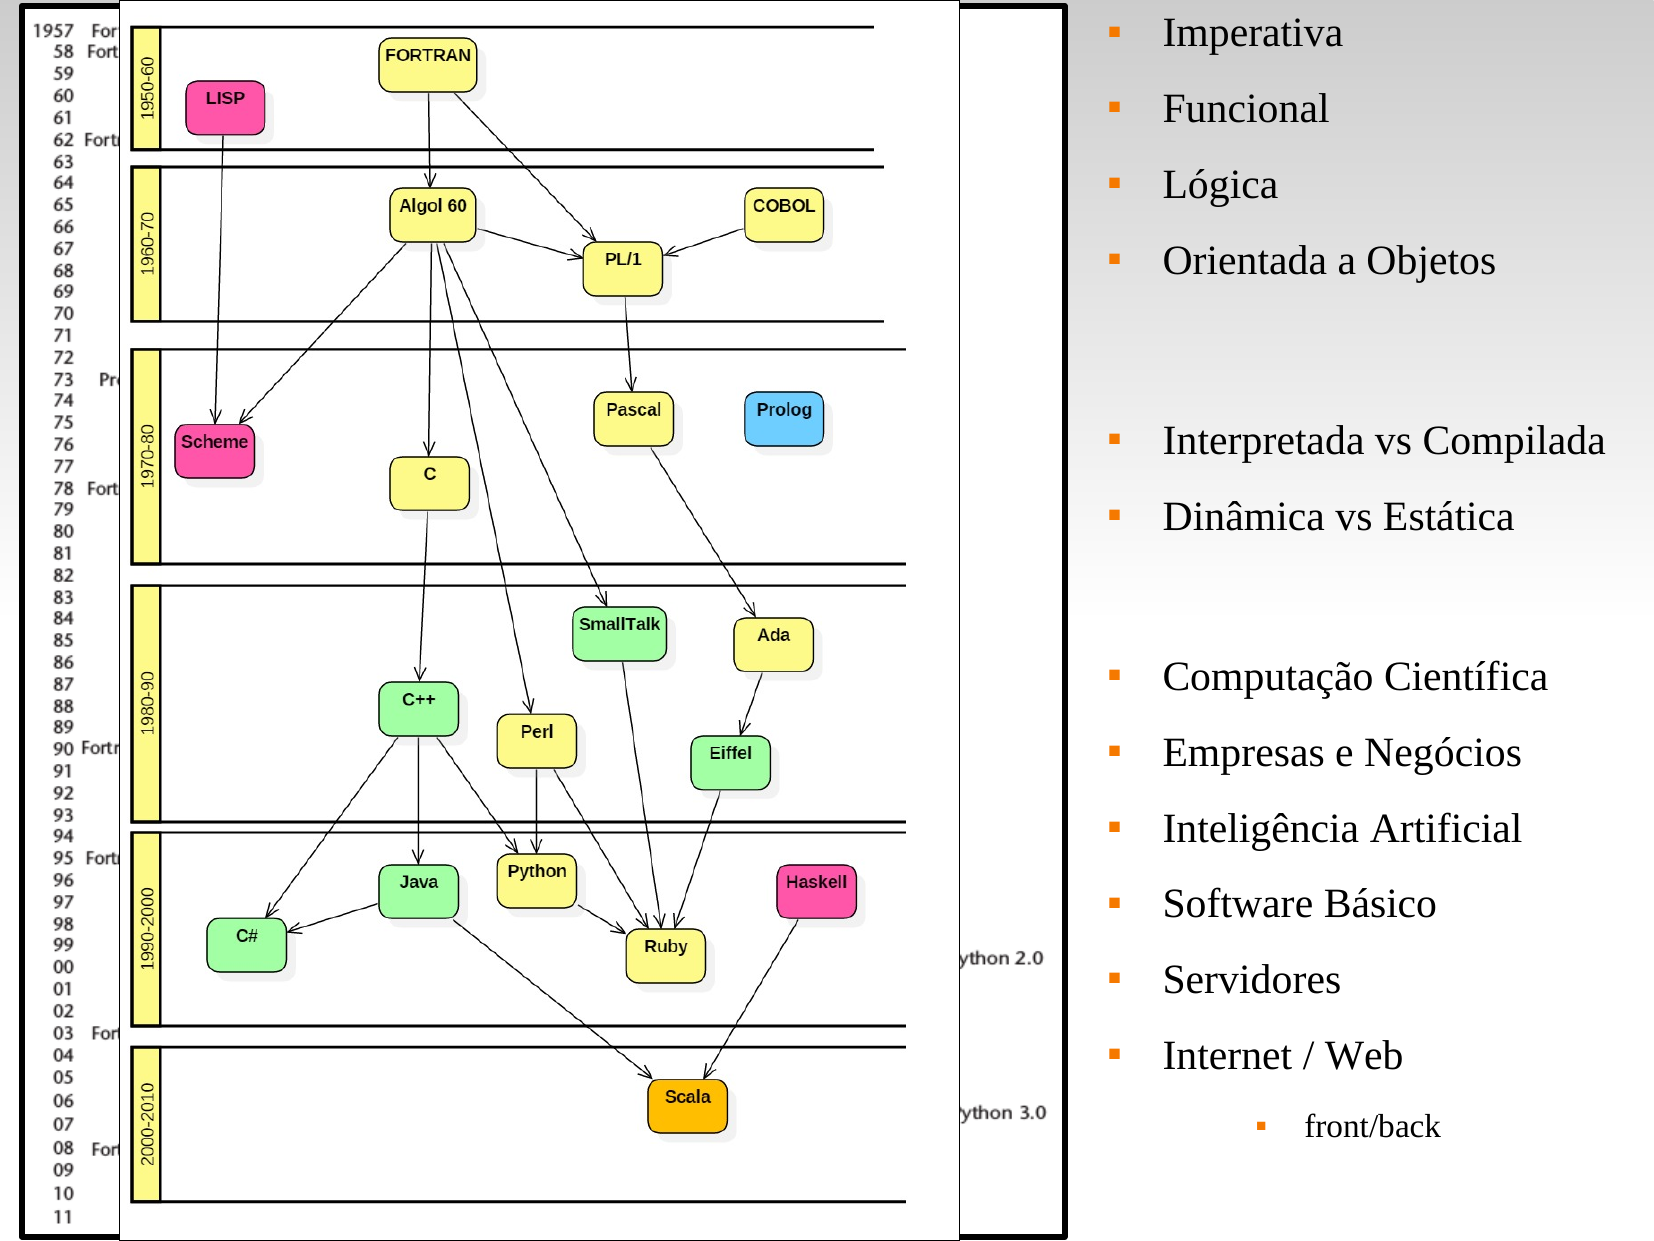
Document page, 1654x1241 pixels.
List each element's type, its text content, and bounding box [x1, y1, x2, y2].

picture [24, 0, 1062, 1241]
list Computação Científica Empresas e Negócios Inteligência Artificial Software Básico Servidores Internet / Web front/back [1020, 653, 1633, 1241]
list Interpretada vs Compilada Dinâmica vs Estática [1020, 417, 1654, 629]
list Imperativa Funcional Lógica Orientada a Objetos [1020, 9, 1633, 343]
